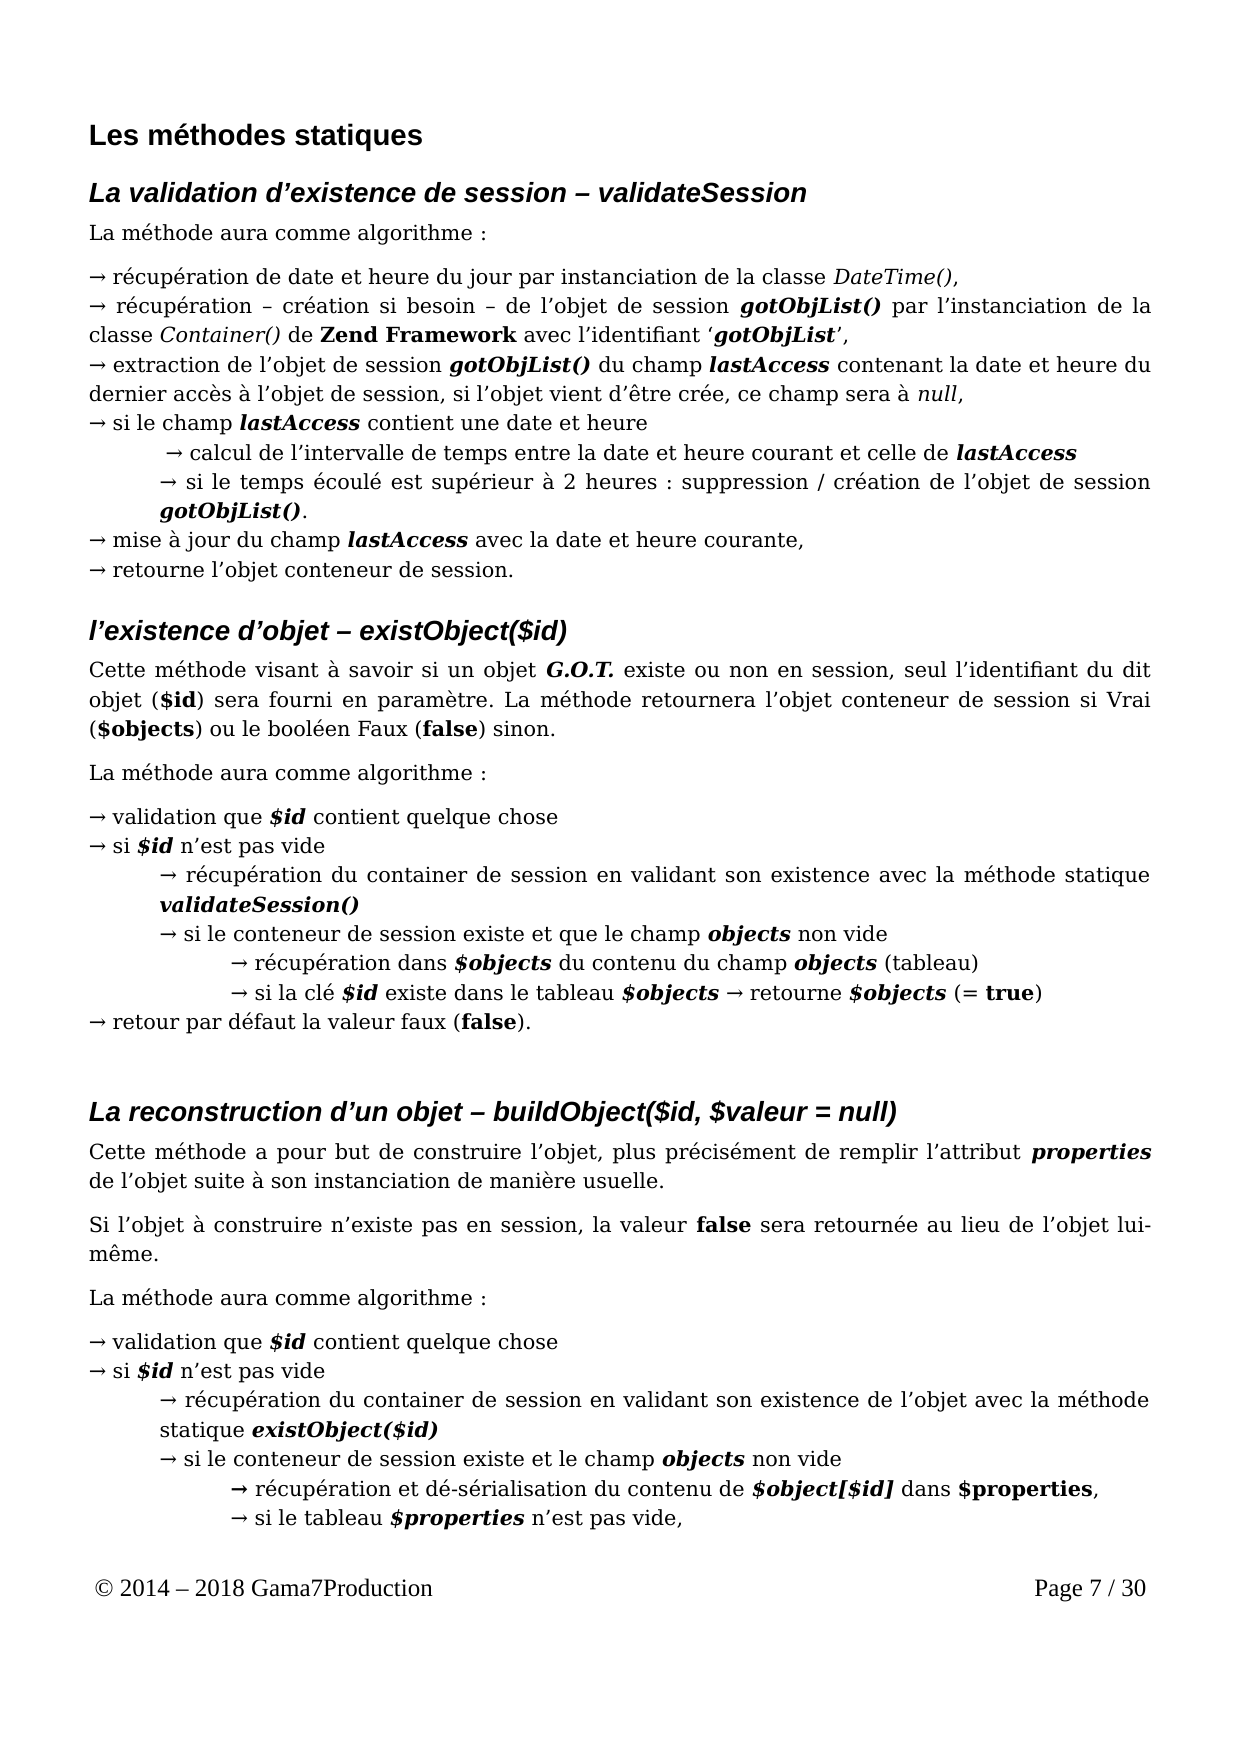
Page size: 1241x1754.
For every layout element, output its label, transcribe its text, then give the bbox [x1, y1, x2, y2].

text La méthode aura comme algorithme : [88, 221, 1152, 246]
subtitle Les méthodes statiques [88, 118, 1152, 152]
text → si la clé $id existe dans le tableau $objects → retourne $objects (= true) [230, 981, 1152, 1005]
text → retour par défaut la valeur faux (false). [88, 1010, 1152, 1034]
text → récupération de date et heure du jour par instanciation de la classe DateTime(), [88, 265, 1152, 289]
text La méthode aura comme algorithme : [88, 1286, 1152, 1310]
text → récupération et dé-sérialisation du contenu de $object[$id] dans $properties, [230, 1476, 1152, 1501]
text → si le temps écoulé est supérieur à 2 heures : suppression / création de l’objet de session gotObjList(). [159, 470, 1152, 523]
text → si $id n’est pas vide [88, 834, 1152, 858]
text → si le conteneur de session existe et le champ objects non vide [159, 1447, 1152, 1471]
text → validation que $id contient quelque chose [88, 1330, 1152, 1354]
text → calcul de l’intervalle de temps entre la date et heure courant et celle de lastAccess [88, 440, 1152, 465]
text Cette méthode visant à savoir si un objet G.O.T. existe ou non en session, seul l’identifiant du dit objet ($id) sera fourni en paramètre. La méthode retournera l’objet conteneur de session si Vrai ($objects) ou le booléen Faux (false) sinon. [88, 658, 1152, 741]
text → récupération – création si besoin – de l’objet de session gotObjList() par l’instanciation de la classe Container() de Zend Framework avec l’identifiant ‘gotObjList’, [88, 294, 1152, 348]
text → mise à jour du champ lastAccess avec la date et heure courante, [88, 528, 1152, 553]
text → si le tableau $properties n’est pas vide, [230, 1506, 1152, 1530]
text Cette méthode a pour but de construire l’objet, plus précisément de remplir l’attribut properties de l’objet suite à son instanciation de manière usuelle. [88, 1140, 1152, 1194]
text → extraction de l’objet de session gotObjList() du champ lastAccess contenant la date et heure du dernier accès à l’objet de session, si l’objet vient d’être crée, ce champ sera à null, [88, 353, 1152, 406]
subtitle l’existence d’objet – existObject($id) [88, 614, 1152, 646]
subtitle La validation d’existence de session – validateSession [88, 177, 1152, 209]
text → récupération du container de session en validant son existence de l’objet avec la méthode statique existObject($id) [159, 1388, 1152, 1442]
text La méthode aura comme algorithme : [88, 761, 1152, 785]
text → récupération dans $objects du contenu du champ objects (tableau) [230, 951, 1152, 976]
text → si le conteneur de session existe et que le champ objects non vide [159, 922, 1152, 946]
text → si $id n’est pas vide [88, 1359, 1152, 1383]
text → validation que $id contient quelque chose [88, 804, 1152, 829]
text → retourne l’objet conteneur de session. [88, 558, 1152, 582]
text Si l’objet à construire n’existe pas en session, la valeur false sera retournée au lieu de l’objet lui-même. [88, 1213, 1152, 1267]
text → si le champ lastAccess contient une date et heure [88, 411, 1152, 436]
subtitle La reconstruction d’un objet – buildObject($id, $valeur = null) [88, 1096, 1152, 1128]
text → récupération du container de session en validant son existence avec la méthode statique validateSession() [159, 863, 1152, 917]
